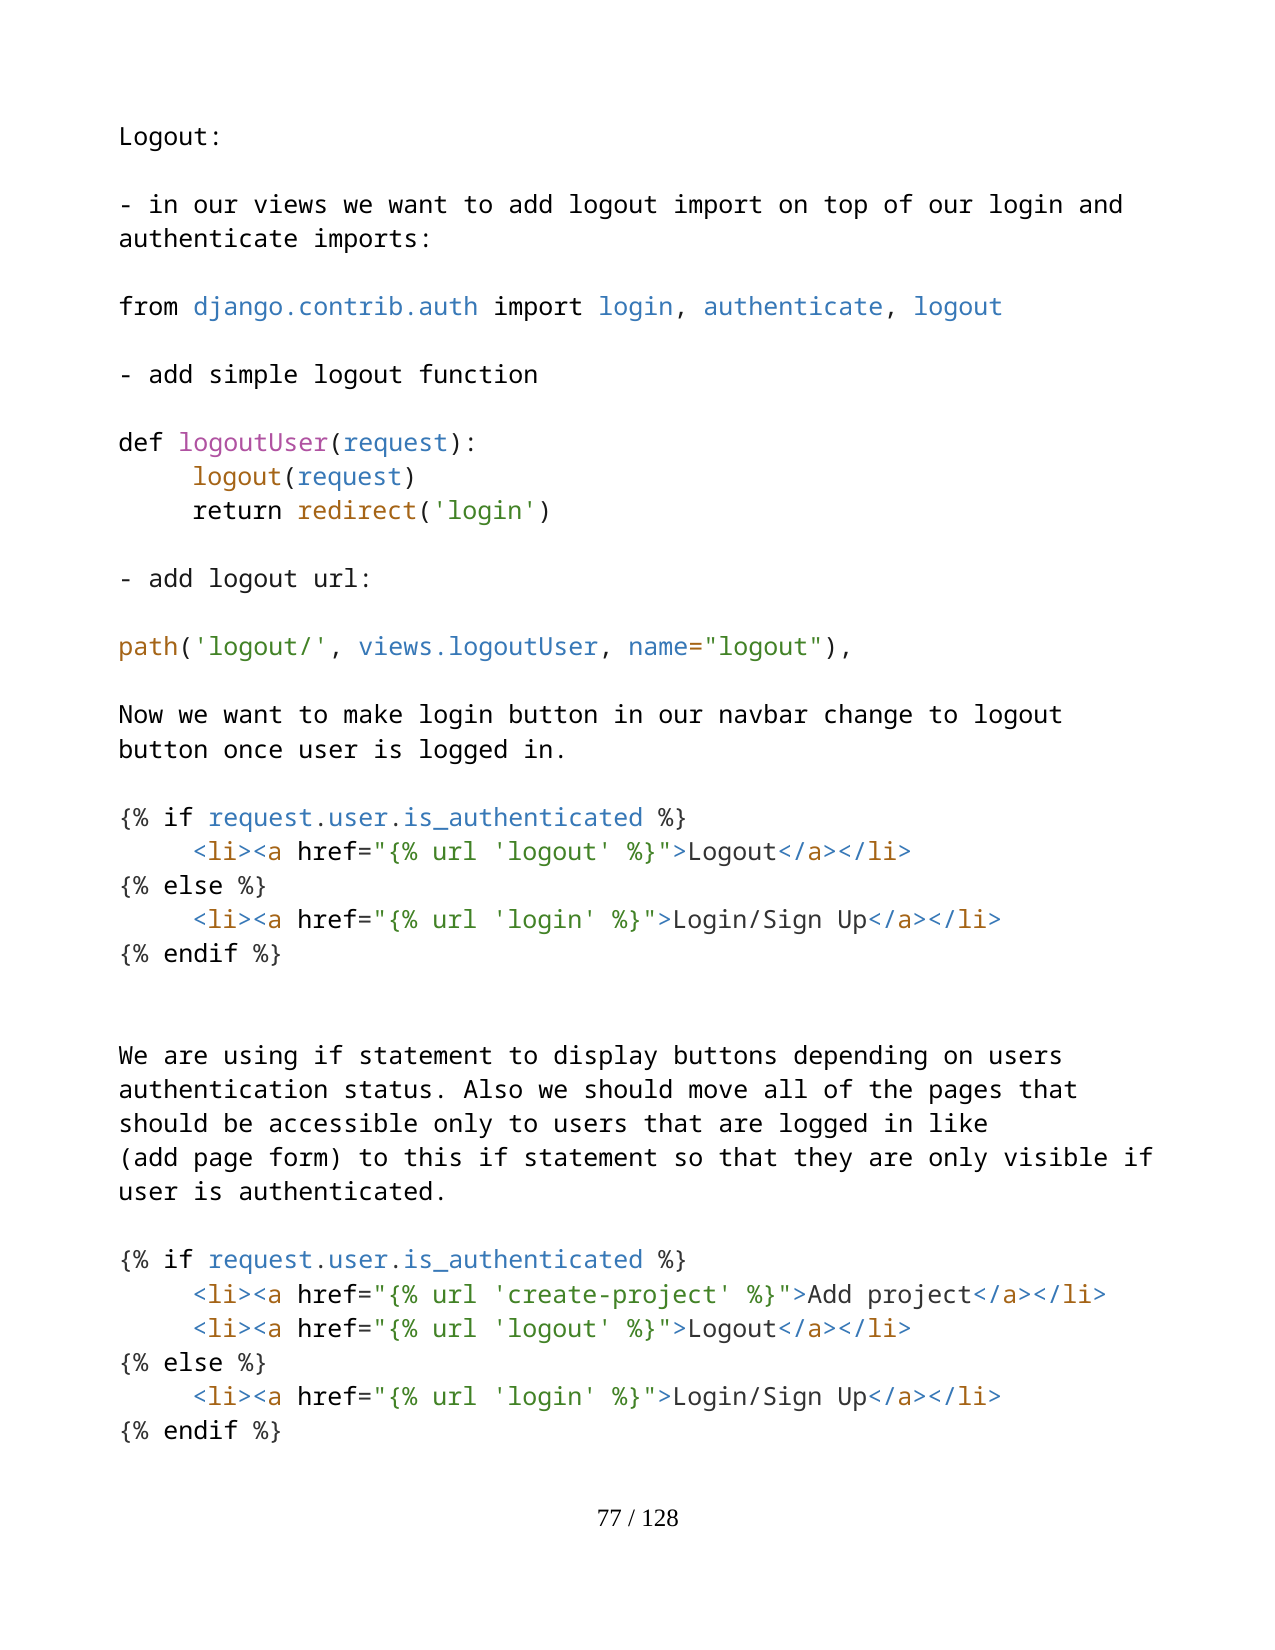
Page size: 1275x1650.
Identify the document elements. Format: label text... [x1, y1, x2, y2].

text logout(request) [118, 459, 1157, 493]
text <li><a href="{% url 'login' %}">Login/Sign Up</a></li> [118, 1378, 1157, 1412]
text - in our views we want to add logout import on top of our login and authenticate imports: [118, 186, 1157, 254]
text path('logout/', views.logoutUser, name="logout"), [118, 629, 1157, 663]
text {% else %} [118, 1344, 1157, 1378]
text {% if request.user.is_authenticated %} [118, 1242, 1157, 1276]
text def logoutUser(request): [118, 425, 1157, 459]
text from django.contrib.auth import login, authenticate, logout [118, 288, 1157, 322]
text {% endif %} [118, 936, 1157, 970]
text - add logout url: [118, 561, 1157, 595]
text (add page form) to this if statement so that they are only visible if user is authenticated. [118, 1140, 1157, 1208]
text {% if request.user.is_authenticated %} [118, 799, 1157, 833]
text Now we want to make login button in our navbar change to logout button once user is logged in. [118, 697, 1157, 799]
text return redirect('login') [118, 493, 1157, 527]
text We are using if statement to display buttons depending on users authentication status. Also we should move all of the pages that should be accessible only to users that are logged in like [118, 1038, 1157, 1140]
text Logout: [118, 118, 1157, 152]
text <li><a href="{% url 'login' %}">Login/Sign Up</a></li> [118, 902, 1157, 936]
text - add simple logout function [118, 357, 1157, 391]
text <li><a href="{% url 'logout' %}">Logout</a></li> [118, 833, 1157, 867]
text {% endif %} [118, 1412, 1157, 1447]
text {% else %} [118, 867, 1157, 902]
text <li><a href="{% url 'logout' %}">Logout</a></li> [118, 1310, 1157, 1344]
text <li><a href="{% url 'create-project' %}">Add project</a></li> [118, 1276, 1157, 1310]
